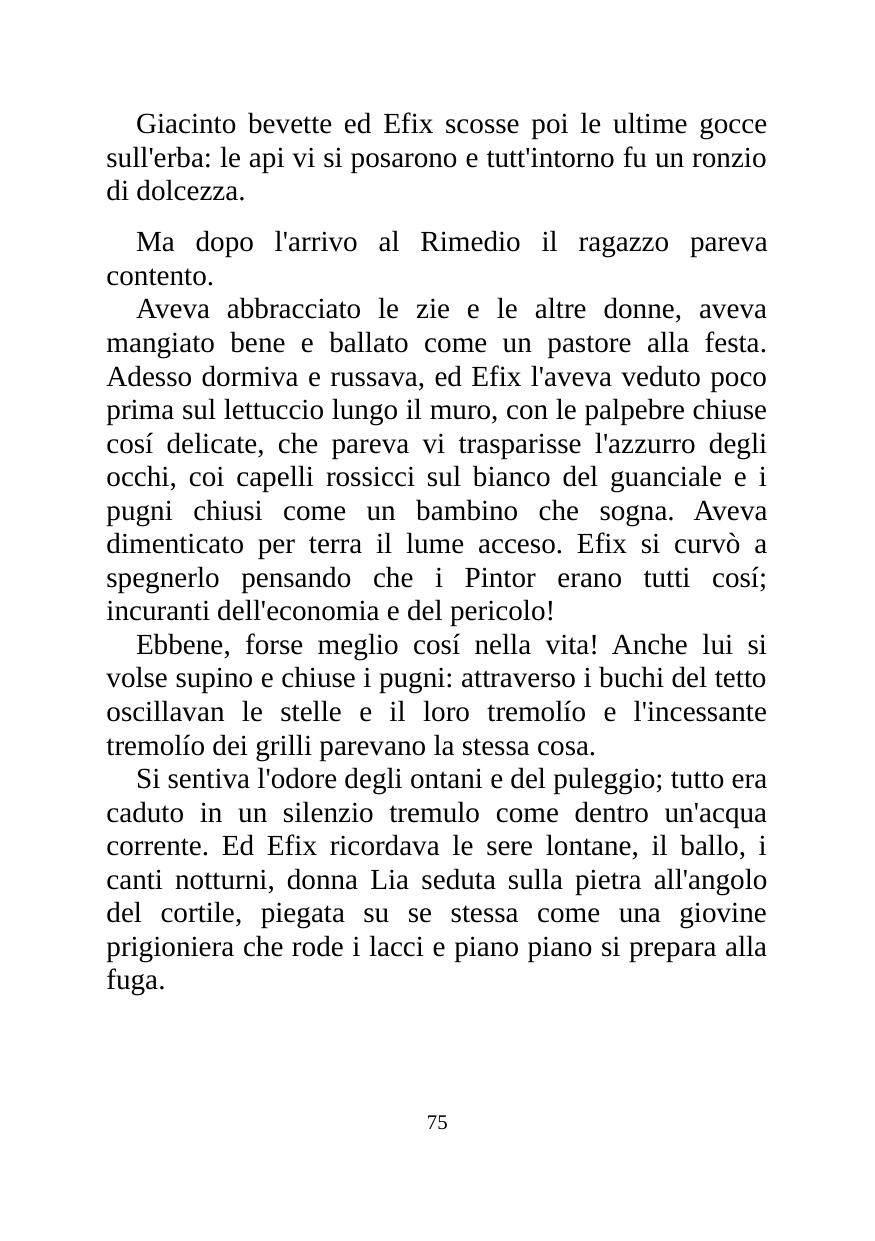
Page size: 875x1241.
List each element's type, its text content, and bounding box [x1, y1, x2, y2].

text Ebbene, forse meglio cosí nella vita! Anche lui si volse supino e chiuse i pugni: attraverso i buchi del tetto oscillavan le stelle e il loro tremolío e l'incessante tremolío dei grilli parevano la stessa cosa. [106, 627, 768, 761]
text Si sentiva l'odore degli ontani e del puleggio; tutto era caduto in un silenzio tremulo come dentro un'acqua corrente. Ed Efix ricordava le sere lontane, il ballo, i canti notturni, donna Lia seduta sulla pietra all'angolo del cortile, piegata su se stessa come una giovine prigioniera che rode i lacci e piano piano si prepara alla fuga. [106, 761, 768, 996]
text Giacinto bevette ed Efix scosse poi le ultime gocce sull'erba: le api vi si posarono e tutt'intorno fu un ronzio di dolcezza. [106, 106, 768, 207]
text Aveva abbracciato le zie e le altre donne, aveva mangiato bene e ballato come un pastore alla festa. Adesso dormiva e russava, ed Efix l'aveva veduto poco prima sul lettuccio lungo il muro, con le palpebre chiuse cosí delicate, che pareva vi trasparisse l'azzurro degli occhi, coi capelli rossicci sul bianco del guanciale e i pugni chiusi come un bambino che sogna. Aveva dimenticato per terra il lume acceso. Efix si curvò a spegnerlo pensando che i Pintor erano tutti cosí; incuranti dell'economia e del pericolo! [106, 292, 768, 627]
text Ma dopo l'arrivo al Rimedio il ragazzo pareva contento. [106, 224, 768, 292]
